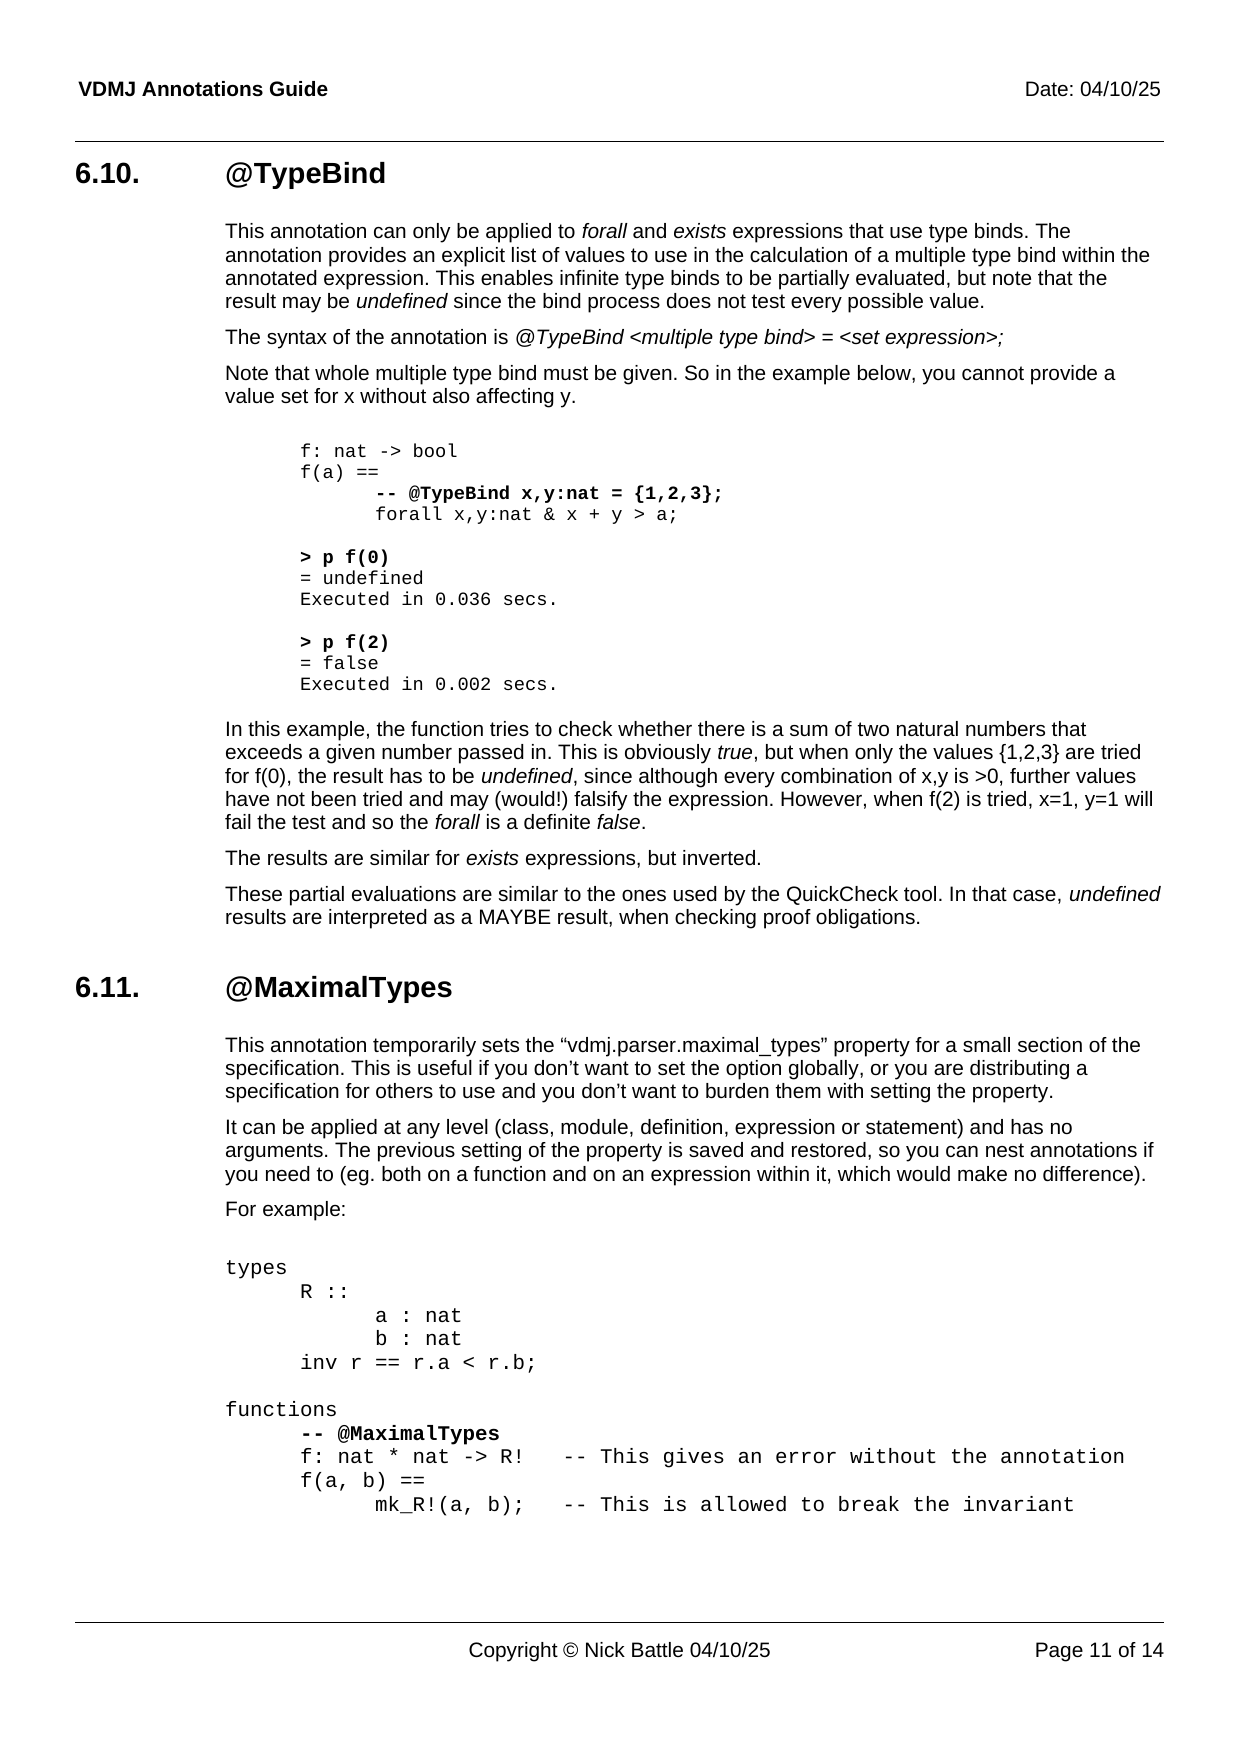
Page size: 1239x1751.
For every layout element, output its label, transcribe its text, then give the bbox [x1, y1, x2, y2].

text forall x,y:nat & x + y > a; [300, 505, 1164, 526]
text f: nat * nat -> R! -- This gives an error without the annotation [225, 1447, 1164, 1470]
text = undefined [300, 569, 1164, 590]
subtitle @MaximalTypes [75, 971, 1164, 1004]
text types [225, 1257, 1164, 1281]
text These partial evaluations are similar to the ones used by the QuickCheck tool. In that case, undefined results are interpreted as a MAYBE result, when checking proof obligations. [225, 882, 1164, 928]
text = false [300, 654, 1164, 675]
text f(a) == [300, 463, 1164, 484]
text a : nat [225, 1305, 1164, 1328]
text -- @MaximalTypes [225, 1423, 1164, 1447]
text For example: [225, 1198, 1164, 1221]
text Executed in 0.036 secs. [300, 590, 1164, 611]
text functions [225, 1399, 1164, 1423]
text It can be applied at any level (class, module, definition, expression or statement) and has no arguments. The previous setting of the property is saved and restored, so you can nest annotations if you need to (eg. both on a function and on an expression within it, which would make no difference). [225, 1116, 1164, 1186]
text inv r == r.a < r.b; [225, 1352, 1164, 1376]
text The syntax of the annotation is @TypeBind <multiple type bind> = <set expression>; [225, 326, 1164, 349]
text -- @TypeBind x,y:nat = {1,2,3}; [300, 484, 1164, 505]
text R :: [225, 1281, 1164, 1305]
text b : nat [225, 1328, 1164, 1352]
subtitle @TypeBind [75, 157, 1164, 190]
text > p f(0) [300, 548, 1164, 569]
text This annotation temporarily sets the “vdmj.parser.maximal_types” property for a small section of the specification. This is useful if you don’t want to set the option globally, or you are distributing a specification for others to use and you don’t want to burden them with setting the property. [225, 1034, 1164, 1103]
text f: nat -> bool [300, 441, 1164, 463]
text Executed in 0.002 secs. [300, 675, 1164, 696]
text This annotation can only be applied to forall and exists expressions that use type binds. The annotation provides an explicit list of values to use in the calculation of a multiple type bind within the annotated expression. This enables infinite type binds to be partially evaluated, but note that the result may be undefined since the bind process does not test every possible value. [225, 220, 1164, 313]
text > p f(2) [300, 633, 1164, 654]
text f(a, b) == [225, 1470, 1164, 1494]
text In this example, the function tries to check whether there is a sum of two natural numbers that exceeds a given number passed in. This is obviously true, but when only the values {1,2,3} are tried for f(0), the result has to be undefined, since although every combination of x,y is >0, further values have not been tried and may (would!) falsify the expression. However, when f(2) is tried, x=1, y=1 will fail the test and so the forall is a definite false. [225, 718, 1164, 834]
text mk_R!(a, b); -- This is allowed to break the invariant [225, 1494, 1164, 1517]
text The results are similar for exists expressions, but inverted. [225, 846, 1164, 869]
text Note that whole multiple type bind must be given. So in the example below, you cannot provide a value set for x without also affecting y. [225, 361, 1164, 408]
